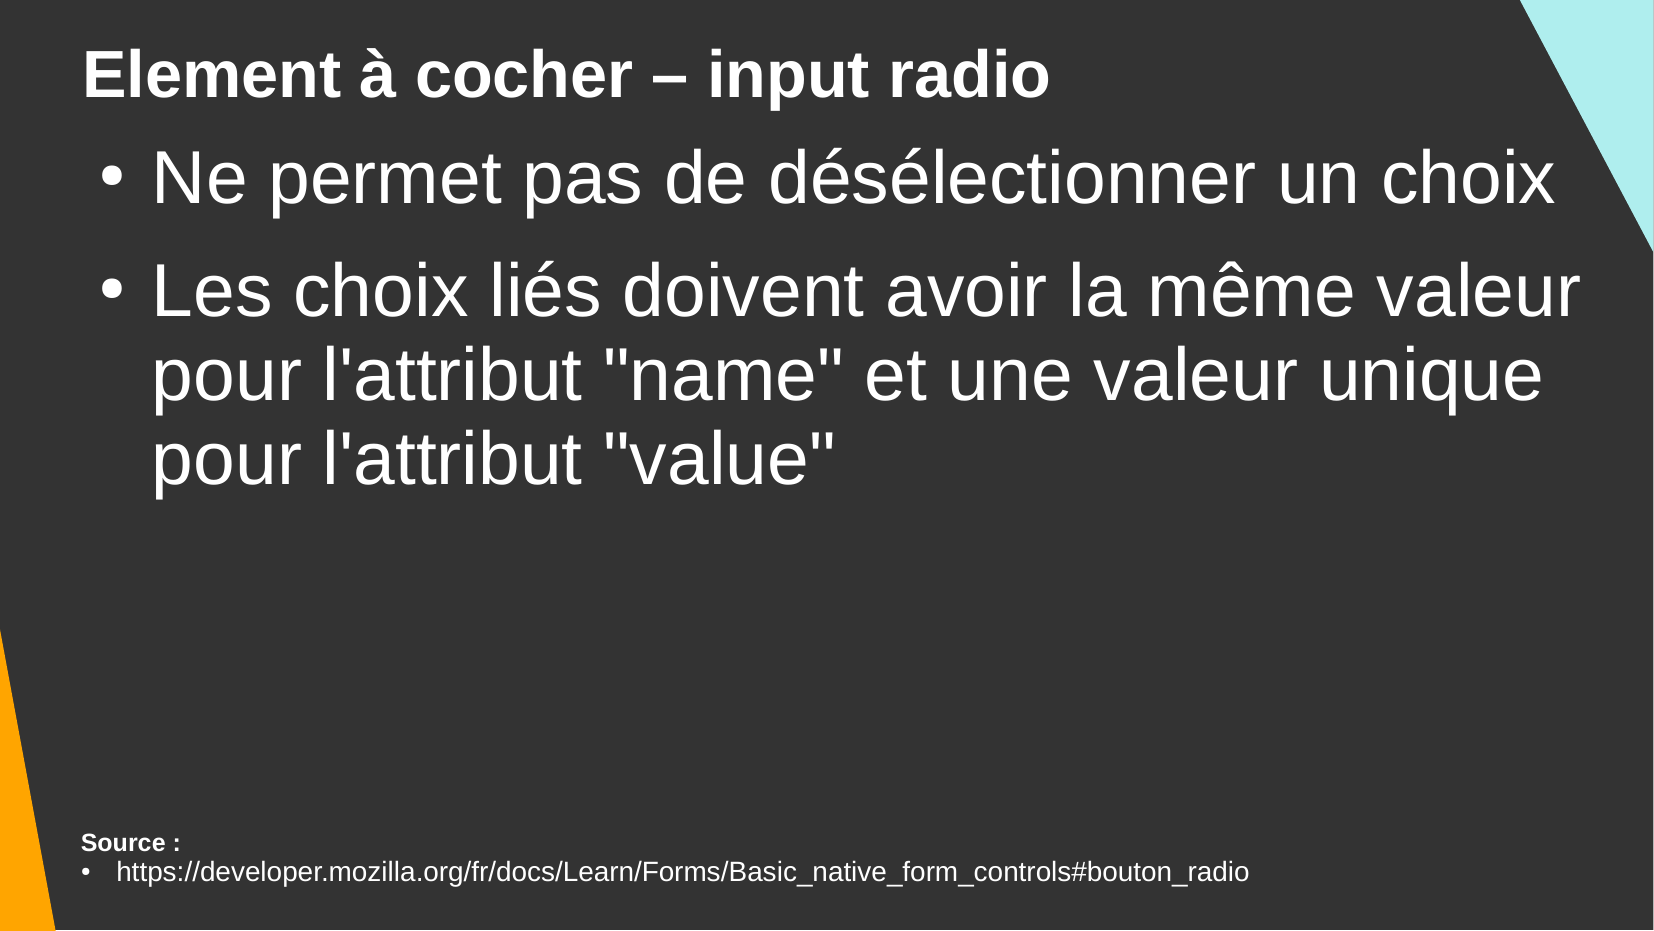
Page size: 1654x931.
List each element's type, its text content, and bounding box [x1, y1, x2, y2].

title Element à cocher – input radio [82, 37, 1571, 114]
list Ne permet pas de désélectionner un choix Les choix liés doivent avoir la même valeur pour l'attribut "name" et une valeur unique pour l'attribut "value" [80, 135, 1619, 756]
text_box [1519, 0, 1654, 254]
text_box Source : https://developer.mozilla.org/fr/docs/Learn/Forms/Basic_native_form_controls#bouton_radio [66, 820, 1552, 896]
text_box [0, 629, 56, 931]
